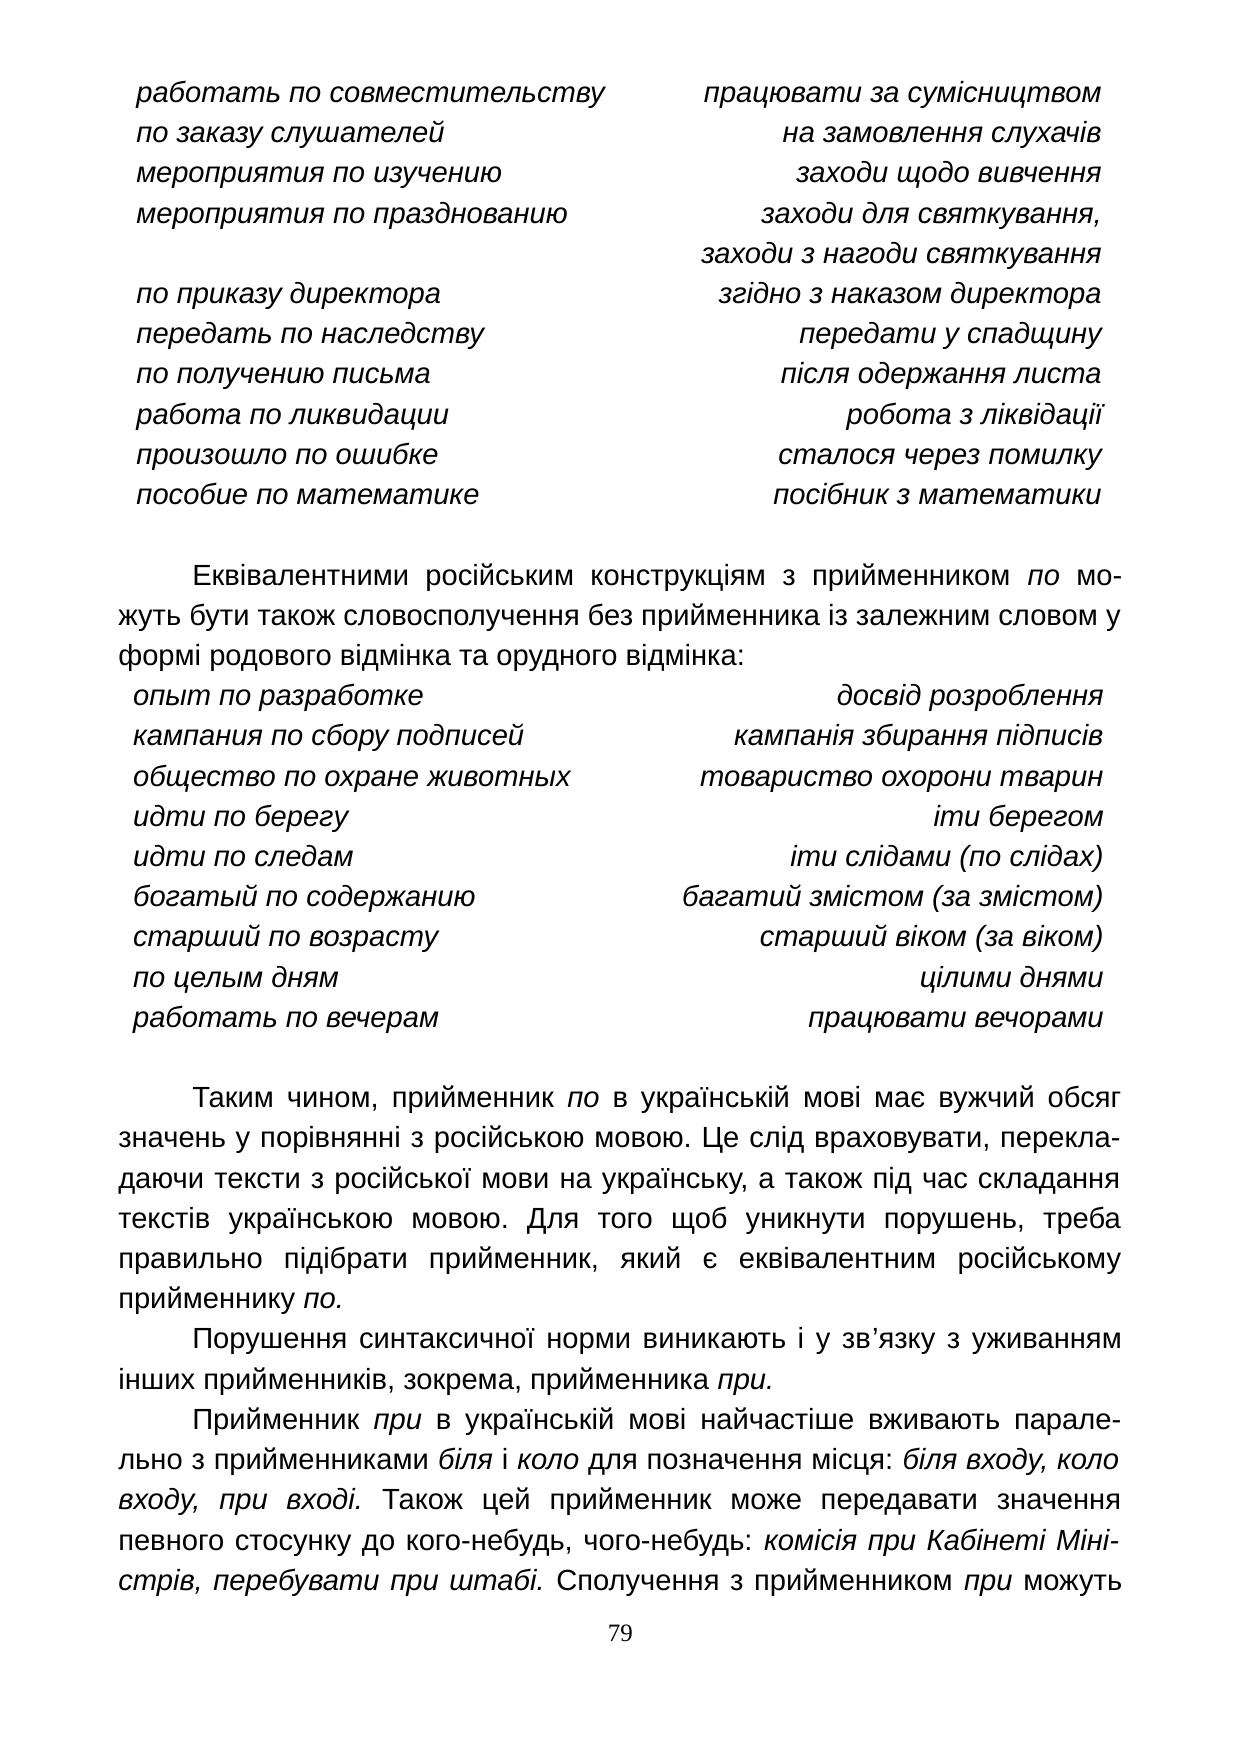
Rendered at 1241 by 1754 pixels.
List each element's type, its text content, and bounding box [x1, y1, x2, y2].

table_header опыт по разработке [124, 678, 634, 718]
text Прийменник при в українській мові найчастіше вживають парале-льно з прийменниками біля і коло для позначення місця: біля входу, коло входу, при вході. Також цей прийменник може передавати значення певного стосунку до кого-небудь, чого-небудь: комісія при Кабінеті Міні-стрів, перебувати при штабі. Сполучення з прийменником при можуть [118, 1402, 1122, 1596]
table_cell по целым дням [124, 960, 634, 1000]
table_cell работать по вечерам [124, 1000, 634, 1040]
table_cell кампанія збирання підписів [634, 718, 1117, 758]
table_cell цілими днями [634, 960, 1117, 1000]
table_cell идти по следам [124, 839, 634, 879]
table_cell передати у спадщину [631, 316, 1116, 356]
table_cell по получению письма [125, 356, 631, 397]
table_cell багатий змістом (за змістом) [634, 879, 1117, 919]
table_cell передать по наследству [125, 316, 631, 356]
table_cell богатый по содержанию [124, 879, 634, 919]
table_header работать по совместительству [125, 75, 631, 115]
table_cell произошло по ошибке [125, 437, 631, 477]
table_cell робота з ліквідації [631, 397, 1116, 437]
table_cell заходи щодо вивчення [631, 155, 1116, 196]
table_cell по заказу слушателей [125, 115, 631, 155]
table_cell старший віком (за віком) [634, 919, 1117, 959]
table_cell заходи для святкування, заходи з нагоди святкування [631, 196, 1116, 276]
table_cell сталося через помилку [631, 437, 1116, 477]
table_cell общество по охране животных [124, 759, 634, 799]
table_cell работа по ликвидации [125, 397, 631, 437]
table_header працювати за сумісництвом [631, 75, 1116, 115]
table_cell згідно з наказом директора [631, 276, 1116, 316]
table_cell на замовлення слухачів [631, 115, 1116, 155]
table_cell кампания по сбору подписей [124, 718, 634, 758]
table_cell іти слідами (по слідах) [634, 839, 1117, 879]
table_cell посібник з математики [631, 477, 1116, 517]
table_cell іти берегом [634, 799, 1117, 839]
table_cell идти по берегу [124, 799, 634, 839]
text Еквівалентними російським конструкціям з прийменником по мо-жуть бути також словосполучення без прийменника із залежним словом у формі родового відмінка та орудного відмінка: [118, 557, 1122, 671]
table_cell старший по возрасту [124, 919, 634, 959]
table_header досвід розроблення [634, 678, 1117, 718]
table_cell після одержання листа [631, 356, 1116, 397]
table_cell товариство охорони тварин [634, 759, 1117, 799]
table_cell мероприятия по изучению [125, 155, 631, 196]
table_cell пособие по математике [125, 477, 631, 517]
table_cell мероприятия по празднованию [125, 196, 631, 276]
text Таким чином, прийменник по в українській мові має вужчий обсяг значень у порівнянні з російською мовою. Це слід враховувати, перекла-даючи тексти з російської мови на українську, а також під час складання текстів українською мовою. Для того щоб уникнути порушень, треба правильно підібрати прийменник, який є еквівалентним російському прийменнику по. [118, 1080, 1122, 1315]
table_cell працювати вечорами [634, 1000, 1117, 1040]
table_cell по приказу директора [125, 276, 631, 316]
text Порушення синтаксичної норми виникають і у зв’язку з уживанням інших прийменників, зокрема, прийменника при. [118, 1321, 1122, 1395]
